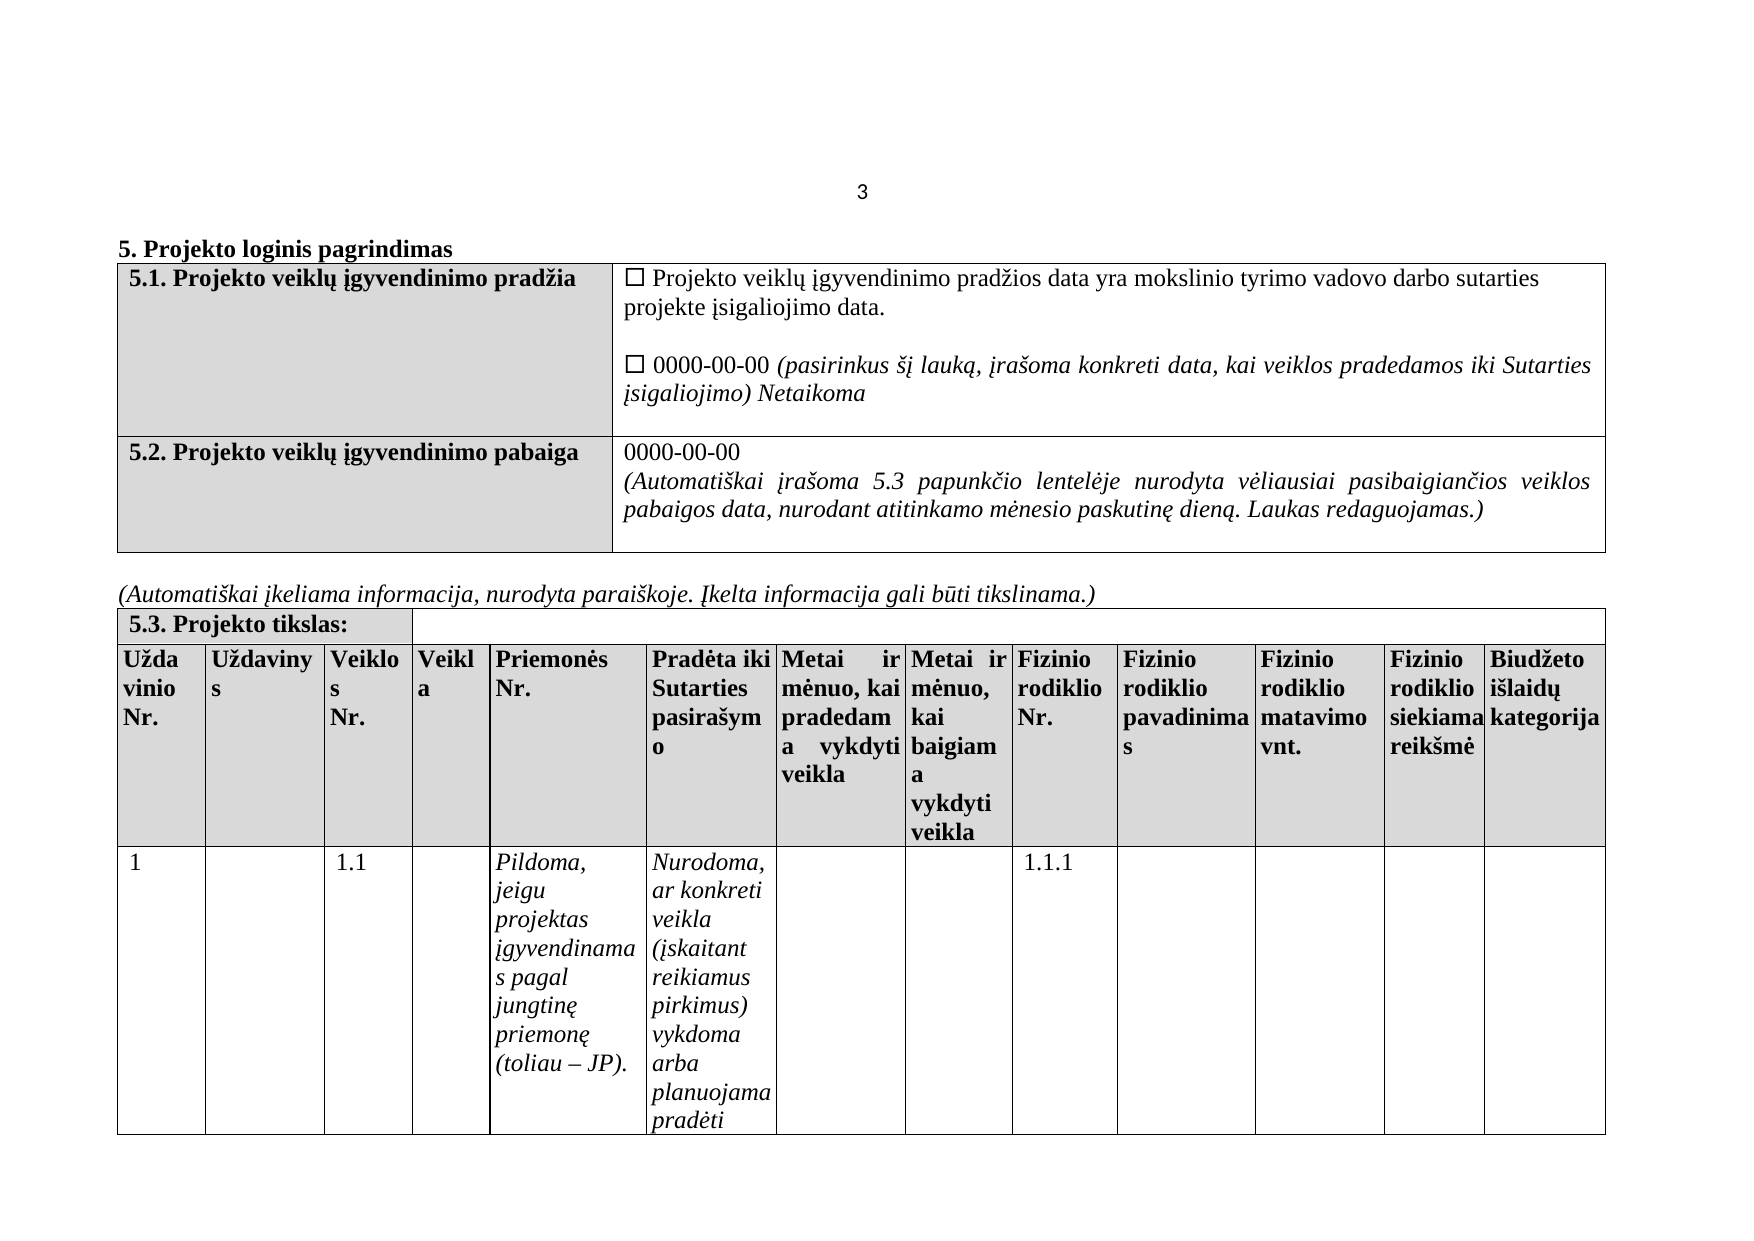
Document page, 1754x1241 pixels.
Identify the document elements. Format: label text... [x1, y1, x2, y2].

table_cell [777, 847, 905, 1134]
table_cell Nurodoma, ar konkreti veikla (įskaitant reikiamus pirkimus) vykdoma arba planuojama pradėti [647, 847, 776, 1134]
text (Automatiškai įkeliama informacija, nurodyta paraiškoje. Įkelta informacija gali būti tikslinama.) [118, 579, 1606, 608]
table_cell 5.2. Projekto veiklų įgyvendinimo pabaiga [118, 437, 612, 552]
table_cell Biudžeto išlaidų kategorija [1485, 645, 1605, 846]
table_cell Metai ir mėnuo, kai baigiama vykdyti veikla [906, 645, 1012, 846]
table_header 5.3. Projekto tikslas: [118, 609, 412, 643]
table_cell Fizinio rodiklio pavadinimas [1118, 645, 1255, 846]
table_cell Uždavinys [206, 645, 324, 846]
table_cell [1256, 847, 1384, 1134]
table_cell Veikla [413, 645, 489, 846]
table_header  Projekto veiklų įgyvendinimo pradžios data yra mokslinio tyrimo vadovo darbo sutarties projekte įsigaliojimo data.  0000-00-00 (pasirinkus šį lauką, įrašoma konkreti data, kai veiklos pradedamos iki Sutarties įsigaliojimo) Netaikoma [613, 264, 1605, 436]
table_cell Fizinio rodiklio matavimo vnt. [1256, 645, 1384, 846]
table_cell Užda vinio Nr. [118, 645, 205, 846]
table_cell Pradėta iki Sutarties pasirašymo [647, 645, 776, 846]
table_cell Pildoma, jeigu projektas įgyvendinamas pagal jungtinę priemonę (toliau – JP). [491, 847, 646, 1134]
table_cell [1385, 847, 1484, 1134]
text 5. Projekto loginis pagrindimas [118, 234, 1606, 262]
table_cell 1.1.1 [1013, 847, 1117, 1134]
table_cell Fizinio rodiklio Nr. [1013, 645, 1117, 846]
table_cell [206, 847, 324, 1134]
table_cell [906, 847, 1012, 1134]
table_header 5.1. Projekto veiklų įgyvendinimo pradžia [118, 264, 612, 436]
table_cell [1118, 847, 1255, 1134]
table_cell Fizinio rodiklio siekiama reikšmė [1385, 645, 1484, 846]
table_cell Veiklos Nr. [325, 645, 412, 846]
table_cell Priemonės Nr. [491, 645, 646, 846]
table_cell [1485, 847, 1605, 1134]
table_cell 1 [118, 847, 205, 1134]
table_header [413, 609, 1605, 643]
table_cell Metai ir mėnuo, kai pradedama vykdyti veikla [777, 645, 905, 846]
table_cell 0000-00-00 (Automatiškai įrašoma 5.3 papunkčio lentelėje nurodyta vėliausiai pasibaigiančios veiklos pabaigos data, nurodant atitinkamo mėnesio paskutinę dieną. Laukas redaguojamas.) [613, 437, 1605, 552]
table_cell [413, 847, 489, 1134]
table_cell 1.1 [325, 847, 412, 1134]
